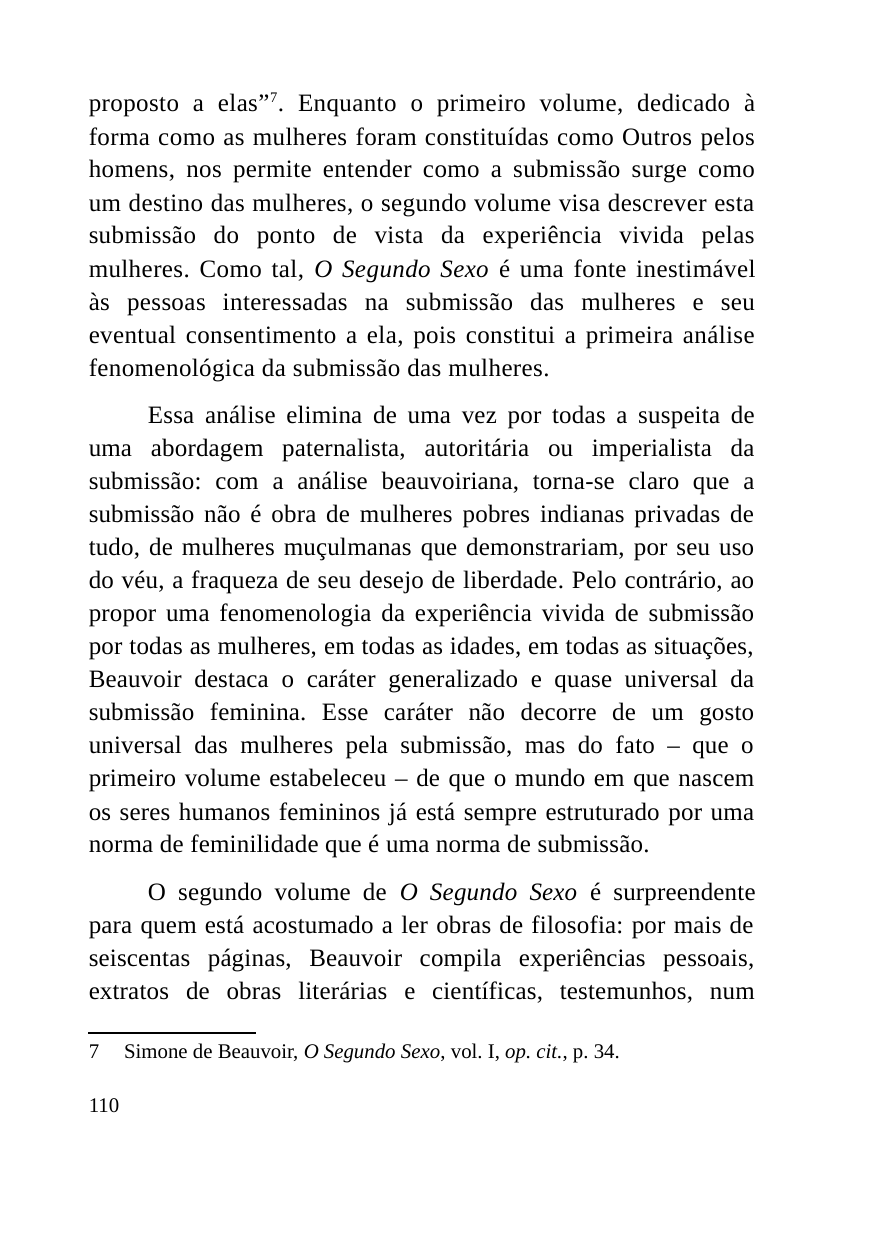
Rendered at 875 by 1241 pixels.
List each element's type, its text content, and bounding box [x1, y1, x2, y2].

text proposto a elas”. Enquanto o primeiro volume, dedicado à forma como as mulheres foram constituídas como Outros pelos homens, nos permite entender como a submissão surge como um destino das mulheres, o segundo volume visa descrever esta submissão do ponto de vista da experiência vivida pelas mulheres. Como tal, O Segundo Sexo é uma fonte inestimável às pessoas interessadas na submissão das mulheres e seu eventual consentimento a ela, pois constitui a primeira análise fenomenológica da submissão das mulheres. [88, 88, 756, 381]
text Simone de Beauvoir, O Segundo Sexo, vol. I, op. cit., p. 34. [88, 1039, 756, 1063]
text Essa análise elimina de uma vez por todas a suspeita de uma abordagem paternalista, autoritária ou imperialista da submissão: com a análise beauvoiriana, torna-se claro que a submissão não é obra de mulheres pobres indianas privadas de tudo, de mulheres muçulmanas que demonstrariam, por seu uso do véu, a fraqueza de seu desejo de liberdade. Pelo contrário, ao propor uma fenomenologia da experiência vivida de submissão por todas as mulheres, em todas as idades, em todas as situações, Beauvoir destaca o caráter generalizado e quase universal da submissão feminina. Esse caráter não decorre de um gosto universal das mulheres pela submissão, mas do fato – que o primeiro volume estabeleceu – de que o mundo em que nascem os seres humanos femininos já está sempre estruturado por uma norma de feminilidade que é uma norma de submissão. [88, 400, 756, 858]
text O segundo volume de O Segundo Sexo é surpreendente para quem está acostumado a ler obras de filosofia: por mais de seiscentas páginas, Beauvoir compila experiências pessoais, extratos de obras literárias e científicas, testemunhos, num [88, 877, 756, 1005]
